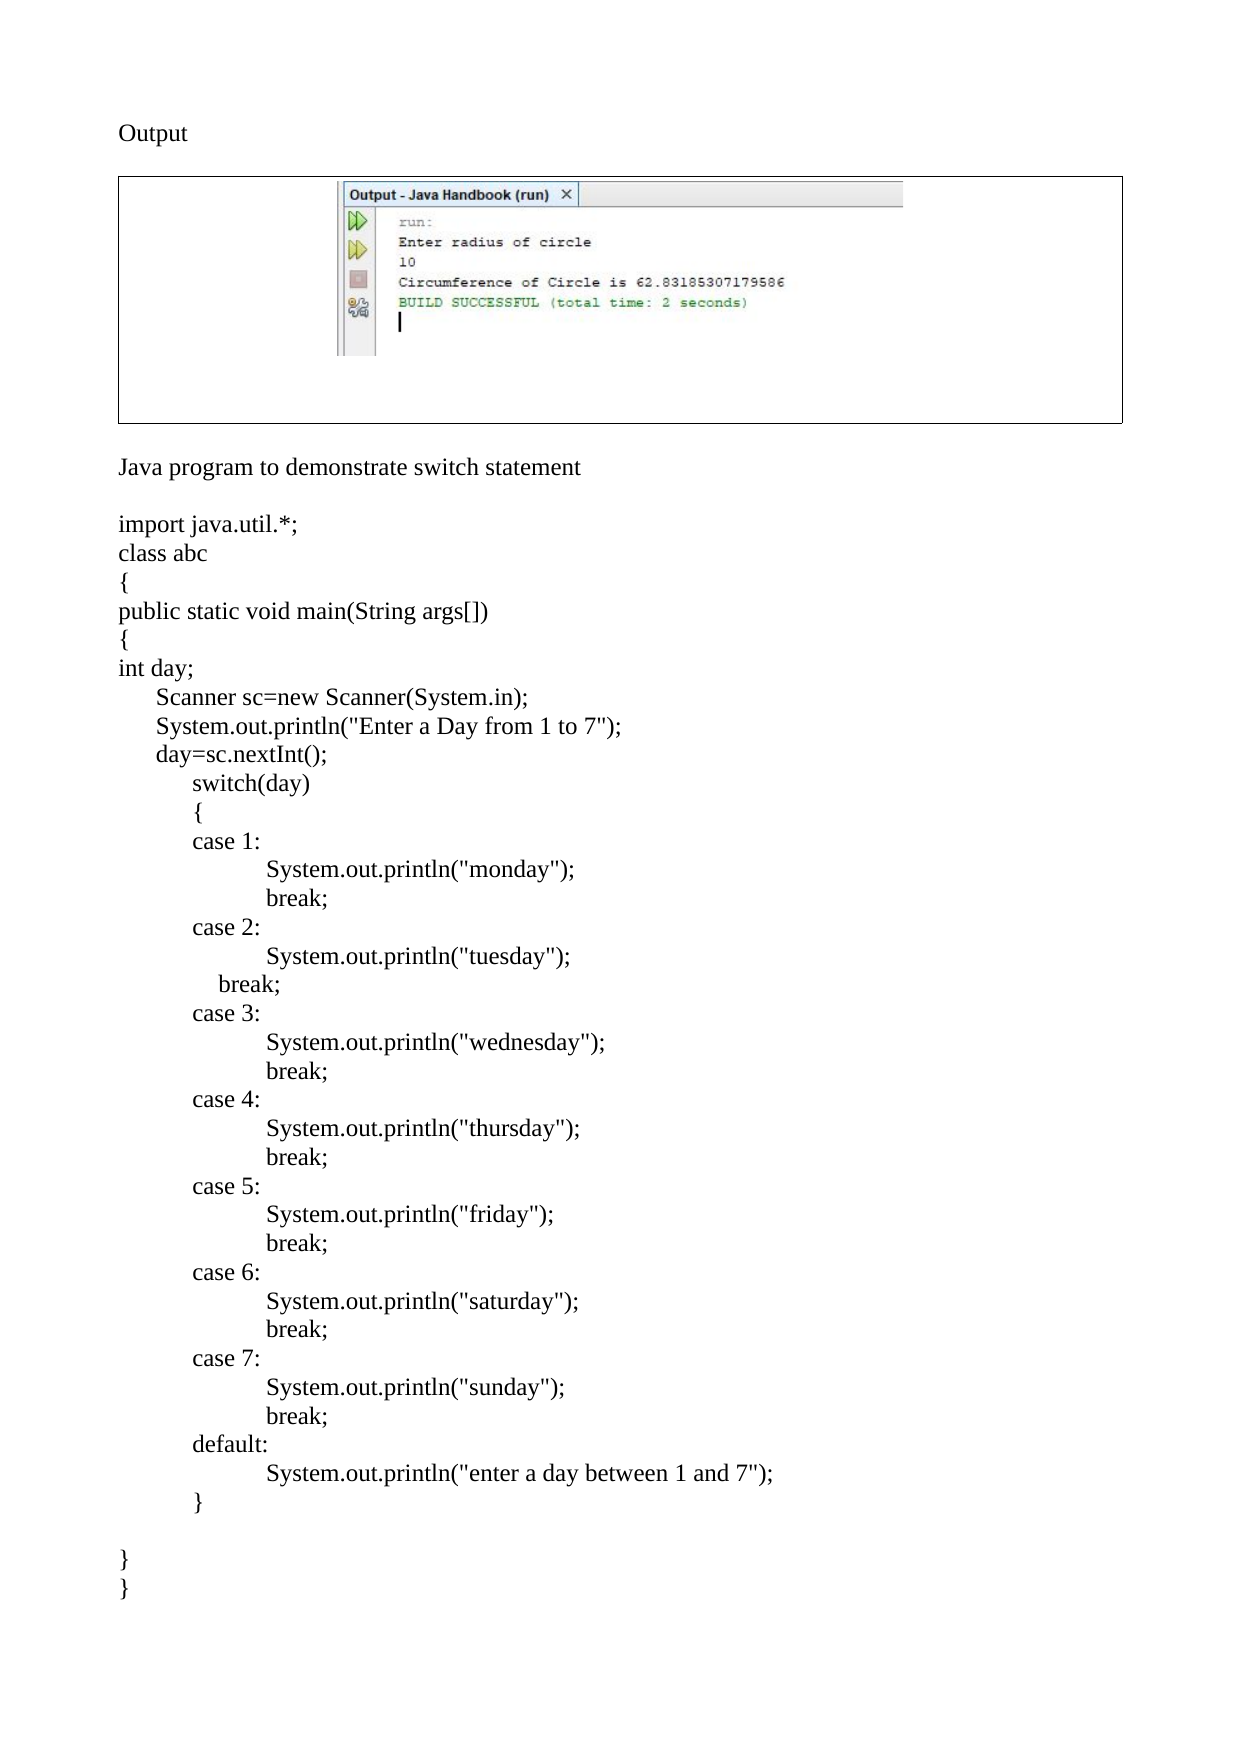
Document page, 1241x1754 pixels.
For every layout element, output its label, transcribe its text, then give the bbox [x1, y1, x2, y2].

text case 6: [118, 1257, 1122, 1286]
text System.out.println("friday"); [118, 1199, 1122, 1228]
text case 2: [118, 912, 1122, 941]
text } [118, 1487, 1122, 1516]
text System.out.println("tuesday"); [118, 941, 1122, 969]
text public static void main(String args[]) [118, 596, 1122, 624]
text Output [118, 118, 1122, 147]
text day=sc.nextInt(); [118, 739, 1122, 768]
text System.out.println("wednesday"); [118, 1027, 1122, 1056]
text System.out.println("enter a day between 1 and 7"); [118, 1458, 1122, 1487]
text break; [118, 1142, 1122, 1171]
text System.out.println("Enter a Day from 1 to 7"); [118, 711, 1122, 739]
text class abc [118, 538, 1122, 567]
picture [337, 181, 904, 356]
text case 7: [118, 1343, 1122, 1372]
text } [118, 1573, 1122, 1602]
text } [118, 1544, 1122, 1573]
table_header [119, 177, 1122, 423]
text { [118, 567, 1122, 596]
text int day; [118, 653, 1122, 682]
text break; [118, 969, 1122, 998]
text System.out.println("monday"); [118, 854, 1122, 883]
text case 5: [118, 1171, 1122, 1199]
text System.out.println("saturday"); [118, 1286, 1122, 1314]
text { [118, 624, 1122, 653]
text case 1: [118, 826, 1122, 854]
text System.out.println("thursday"); [118, 1113, 1122, 1142]
text break; [118, 1056, 1122, 1084]
text System.out.println("sunday"); [118, 1372, 1122, 1401]
text case 3: [118, 998, 1122, 1027]
text break; [118, 883, 1122, 912]
text switch(day) [118, 768, 1122, 797]
text { [118, 797, 1122, 826]
text default: [118, 1429, 1122, 1458]
text Java program to demonstrate switch statement [118, 452, 1122, 481]
text break; [118, 1228, 1122, 1257]
text break; [118, 1401, 1122, 1429]
text Scanner sc=new Scanner(System.in); [118, 682, 1122, 711]
text case 4: [118, 1084, 1122, 1113]
text break; [118, 1314, 1122, 1343]
text import java.util.*; [118, 509, 1122, 538]
